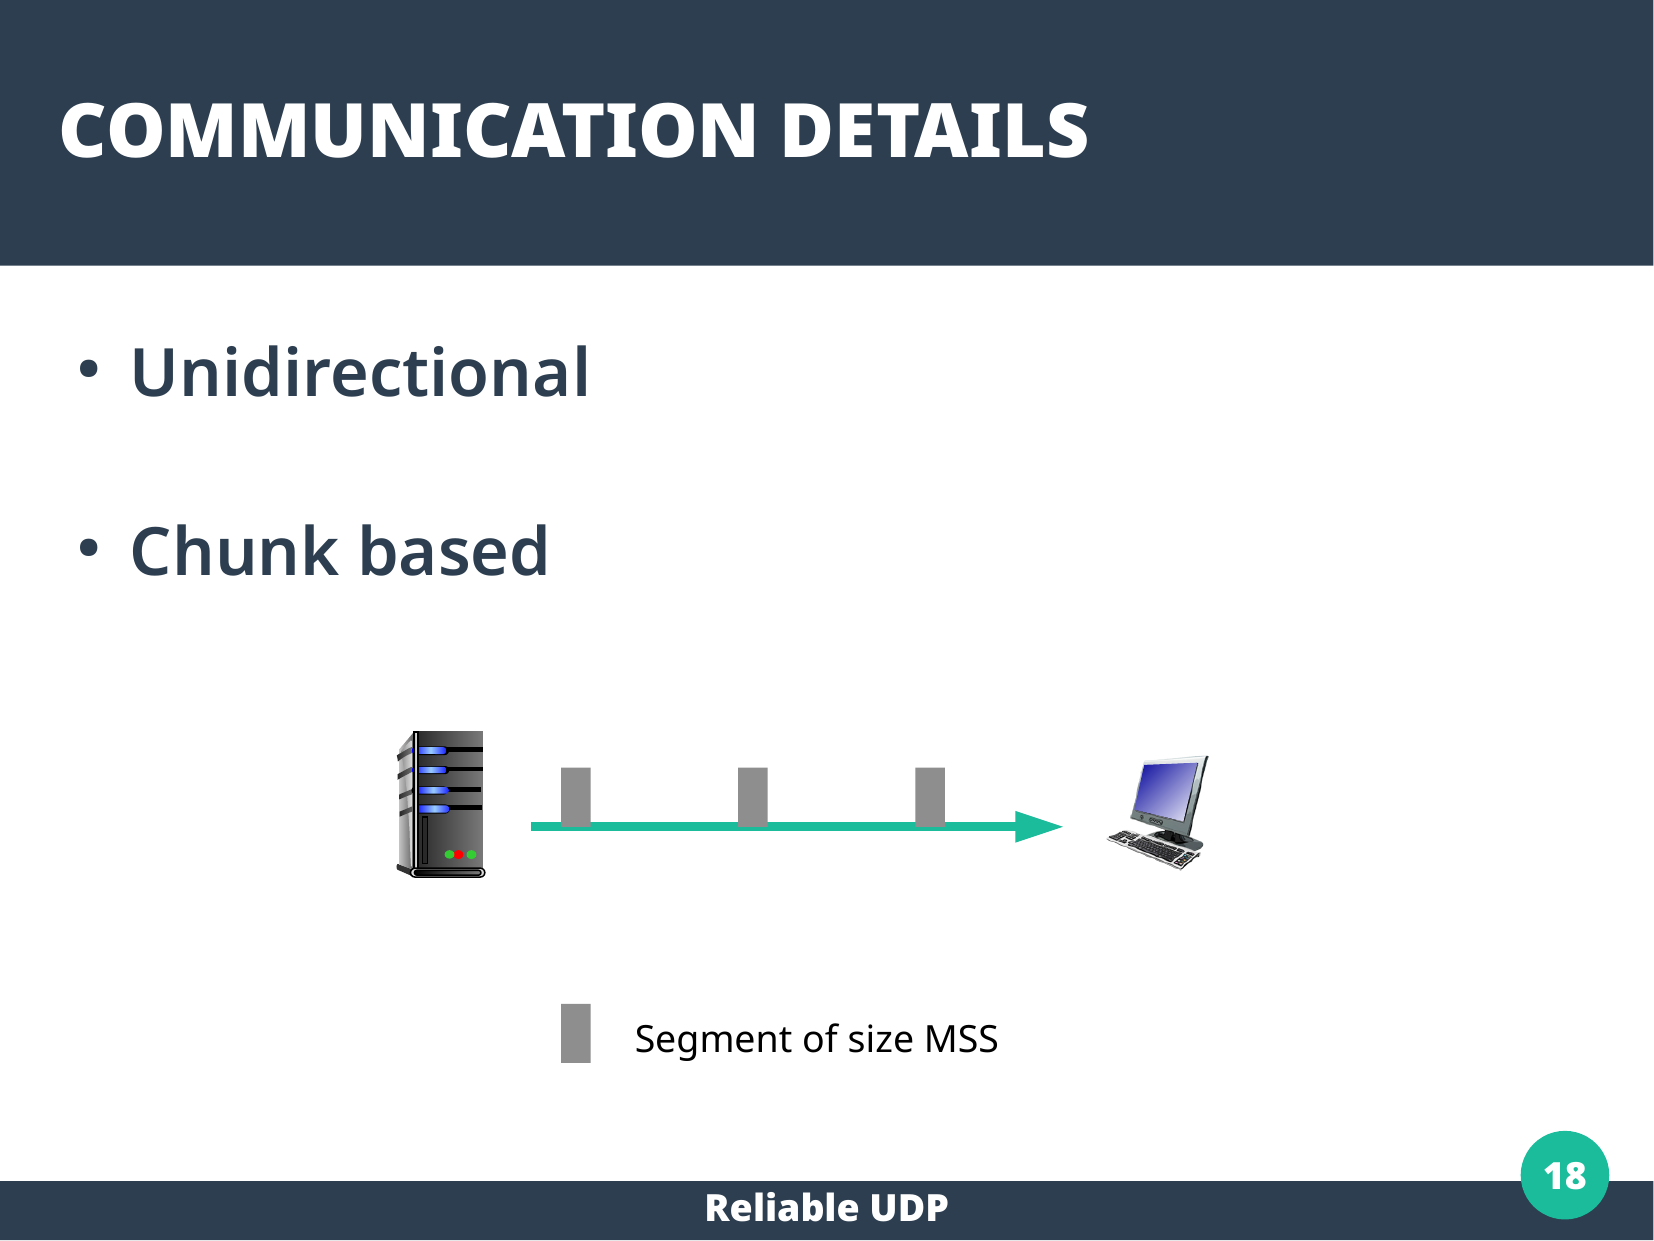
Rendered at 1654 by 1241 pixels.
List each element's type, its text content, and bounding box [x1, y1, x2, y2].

text_box [396, 731, 485, 878]
picture [1081, 750, 1211, 879]
text_box [915, 767, 945, 827]
list Unidirectional Chunk based [59, 324, 1595, 1152]
title COMMUNICATION DETAILS [59, 49, 1595, 207]
text_box Segment of size MSS [620, 1004, 1152, 1063]
text_box [1134, 762, 1198, 822]
text_box [738, 767, 768, 827]
text_box [561, 767, 591, 827]
text_box [561, 1003, 591, 1063]
